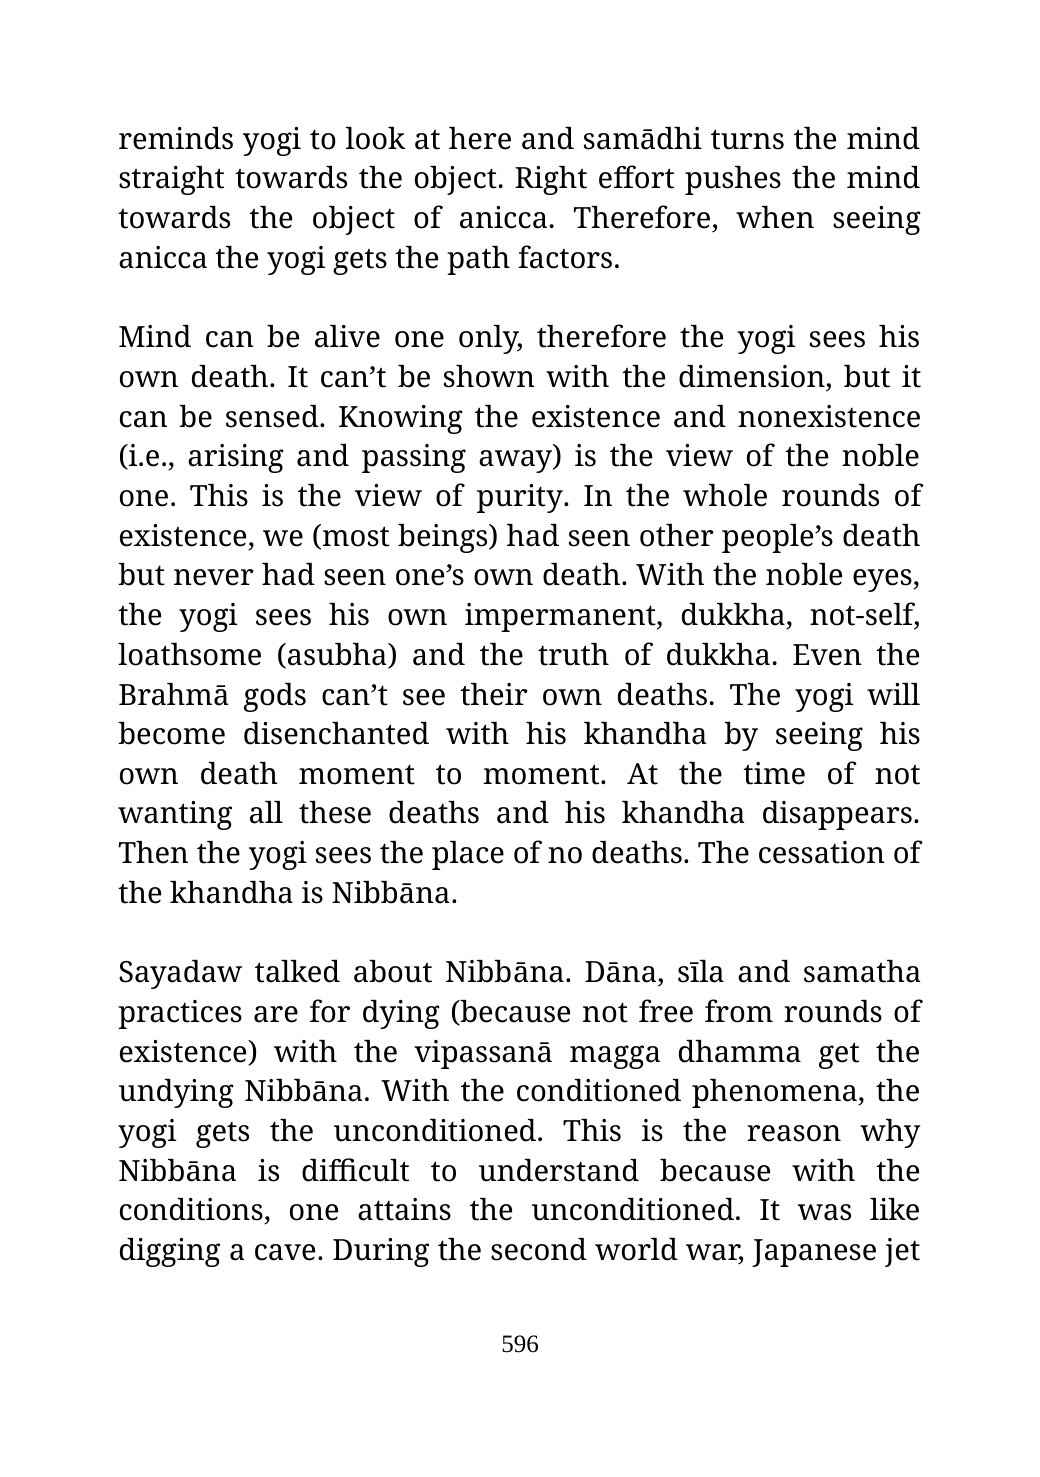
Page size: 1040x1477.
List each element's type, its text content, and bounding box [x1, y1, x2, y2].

text reminds yogi to look at here and samādhi turns the mind straight towards the object. Right effort pushes the mind towards the object of anicca. Therefore, when seeing anicca the yogi gets the path factors. Mind can be alive one only, therefore the yogi sees his own death. It can’t be shown with the dimension, but it can be sensed. Knowing the existence and nonexistence (i.e., arising and passing away) is the view of the noble one. This is the view of purity. In the whole rounds of existence, we (most beings) had seen other people’s death but never had seen one’s own death. With the noble eyes, the yogi sees his own impermanent, dukkha, not-self, loathsome (asubha) and the truth of dukkha. Even the Brahmā gods can’t see their own deaths. The yogi will become disenchanted with his khandha by seeing his own death moment to moment. At the time of not wanting all these deaths and his khandha disappears. Then the yogi sees the place of no deaths. The cessation of the khandha is Nibbāna. Sayadaw talked about Nibbāna. Dāna, sīla and samatha practices are for dying (because not free from rounds of existence) with the vipassanā magga dhamma get the undying Nibbāna. With the conditioned phenomena, the yogi gets the unconditioned. This is the reason why Nibbāna is difficult to understand because with the conditions, one attains the unconditioned. It was like digging a cave. During the second world war, Japanese jet [118, 118, 922, 1269]
